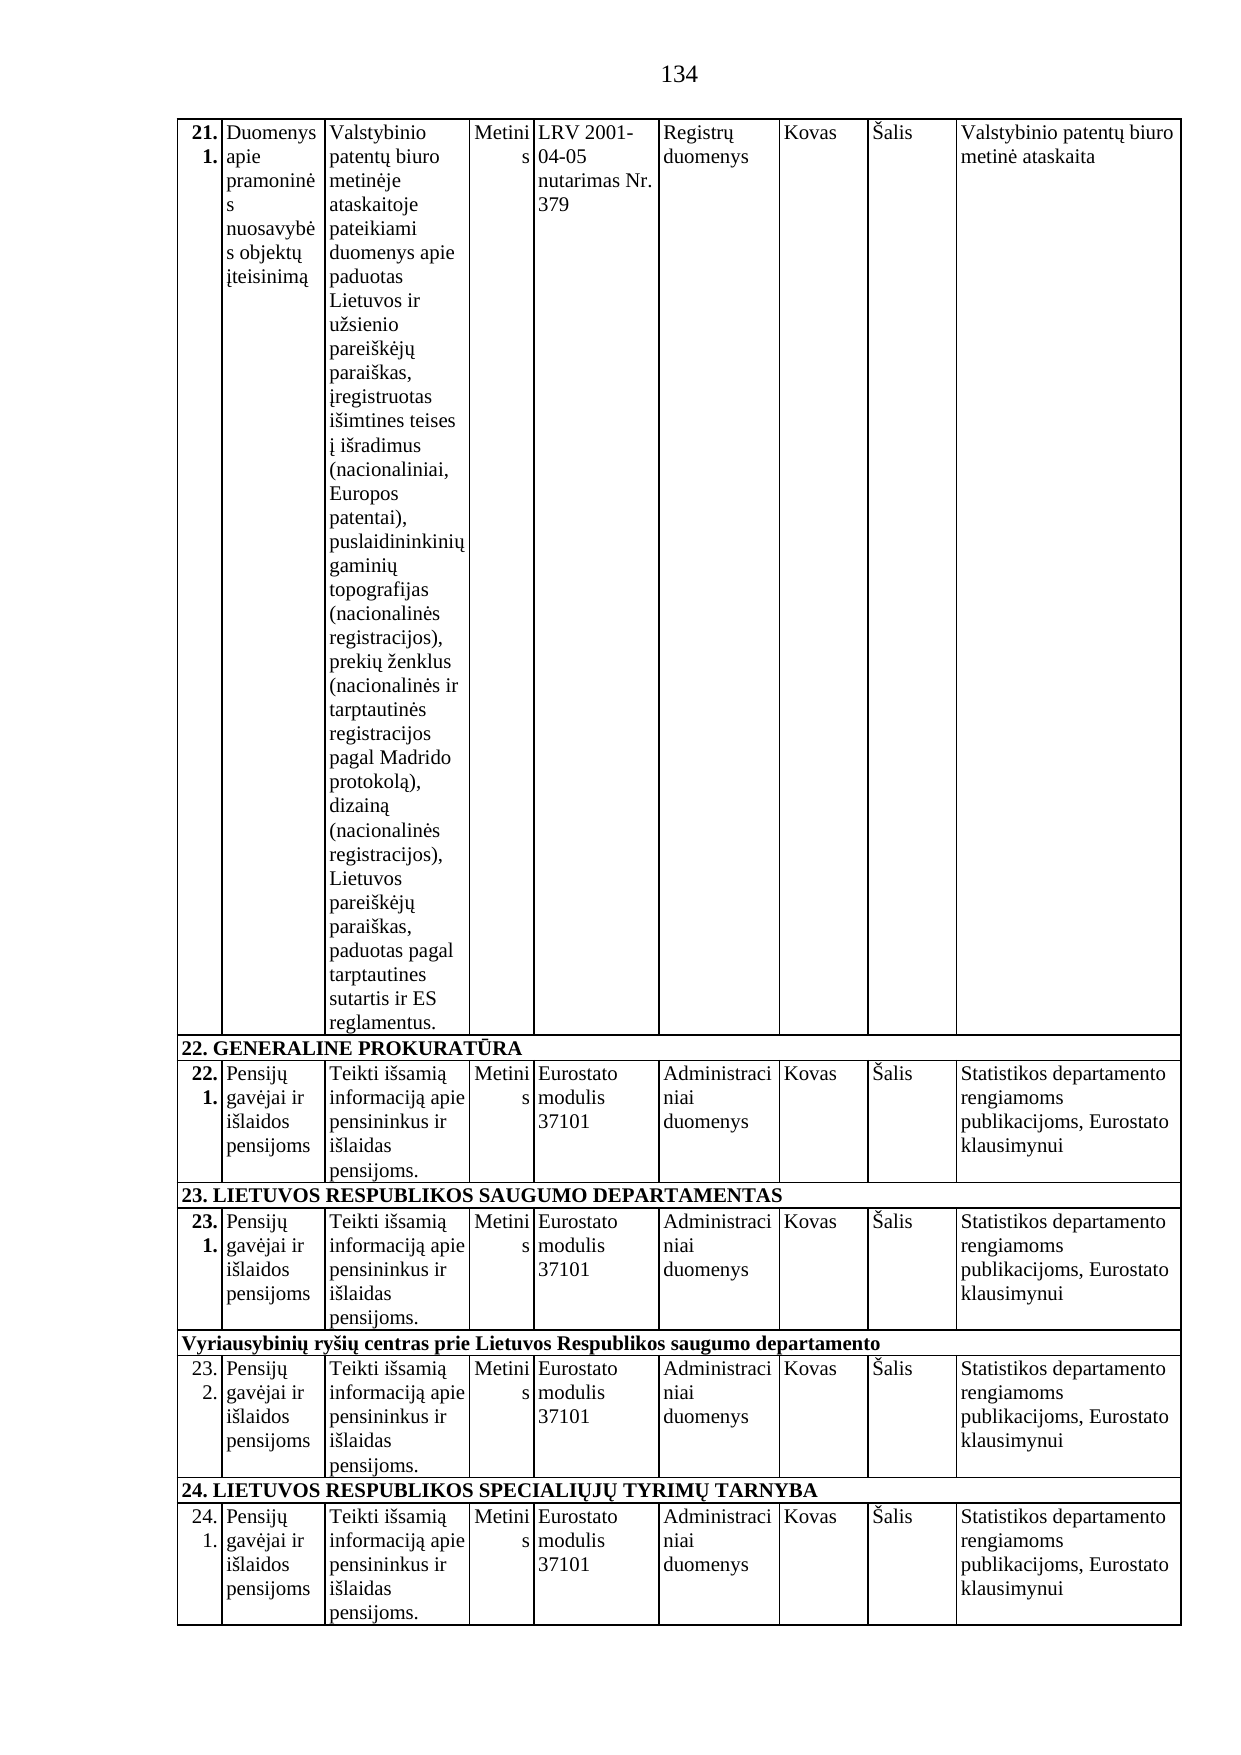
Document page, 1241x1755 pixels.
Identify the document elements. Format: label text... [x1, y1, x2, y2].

table_cell Šalis [869, 1061, 956, 1182]
table_cell Pensijų gavėjai ir išlaidos pensijoms [223, 1061, 324, 1182]
table_cell Metinis [470, 120, 533, 1034]
table_cell Teikti išsamią informaciją apie pensininkus ir išlaidas pensijoms. [326, 1209, 469, 1329]
table_cell Valstybinio patentų biuro metinėje ataskaitoje pateikiami duomenys apie paduotas Lietuvos ir užsienio pareiškėjų paraiškas, įregistruotas išimtines teises į išradimus (nacionaliniai, Europos patentai), puslaidininkinių gaminių topografijas (nacionalinės registracijos), prekių ženklus (nacionalinės ir tarptautinės registracijos pagal Madrido protokolą), dizainą (nacionalinės registracijos), Lietuvos pareiškėjų paraiškas, paduotas pagal tarptautines sutartis ir ES reglamentus. [326, 120, 469, 1034]
table_cell 23.2. [178, 1356, 221, 1477]
table_cell 22. GENERALINE PROKURATŪRA [178, 1036, 1180, 1060]
table_cell Statistikos departamento rengiamoms publikacijoms, Eurostato klausimynui [957, 1356, 1180, 1477]
table_cell 24. LIETUVOS RESPUBLIKOS SPECIALIŲJŲ TYRIMŲ TARNYBA [178, 1478, 1180, 1502]
table_cell Pensijų gavėjai ir išlaidos pensijoms [223, 1356, 324, 1477]
table_cell Teikti išsamią informaciją apie pensininkus ir išlaidas pensijoms. [326, 1061, 469, 1182]
table_cell 21.1. [178, 120, 221, 1034]
table_cell 23.1. [178, 1209, 221, 1329]
table_cell Metinis [470, 1209, 533, 1329]
table_cell 22.1. [178, 1061, 221, 1182]
table_cell Administraciniai duomenys [660, 1356, 779, 1477]
table_cell Eurostato modulis 37101 [535, 1061, 658, 1182]
table_cell Pensijų gavėjai ir išlaidos pensijoms [223, 1504, 324, 1624]
table_cell Metinis [470, 1061, 533, 1182]
table_cell Eurostato modulis 37101 [535, 1209, 658, 1329]
table_cell Šalis [869, 1356, 956, 1477]
table_cell Eurostato modulis 37101 [535, 1504, 658, 1624]
table_cell Pensijų gavėjai ir išlaidos pensijoms [223, 1209, 324, 1329]
table_cell Teikti išsamią informaciją apie pensininkus ir išlaidas pensijoms. [326, 1504, 469, 1624]
table_cell Kovas [780, 1504, 867, 1624]
table_cell Statistikos departamento rengiamoms publikacijoms, Eurostato klausimynui [957, 1061, 1180, 1182]
table_cell Administraciniai duomenys [660, 1061, 779, 1182]
table_cell Eurostato modulis 37101 [535, 1356, 658, 1477]
table_cell Kovas [780, 120, 867, 1034]
table_cell Metinis [470, 1356, 533, 1477]
table_cell Statistikos departamento rengiamoms publikacijoms, Eurostato klausimynui [957, 1209, 1180, 1329]
table_cell Administraciniai duomenys [660, 1504, 779, 1624]
table_cell Metinis [470, 1504, 533, 1624]
table_cell Kovas [780, 1356, 867, 1477]
table_cell Duomenys apie pramoninės nuosavybės objektų įteisinimą [223, 120, 324, 1034]
table_cell Šalis [869, 1209, 956, 1329]
table_cell Valstybinio patentų biuro metinė ataskaita [957, 120, 1180, 1034]
table_cell Vyriausybinių ryšių centras prie Lietuvos Respublikos saugumo departamento [178, 1331, 1180, 1355]
table_cell Teikti išsamią informaciją apie pensininkus ir išlaidas pensijoms. [326, 1356, 469, 1477]
table_cell Kovas [780, 1209, 867, 1329]
table_cell Šalis [869, 1504, 956, 1624]
table_cell Administraciniai duomenys [660, 1209, 779, 1329]
table_cell 23. LIETUVOS RESPUBLIKOS SAUGUMO DEPARTAMENTAS [178, 1183, 1180, 1207]
table_cell LRV 2001-04-05 nutarimas Nr. 379 [535, 120, 658, 1034]
table_cell Kovas [780, 1061, 867, 1182]
table_cell Statistikos departamento rengiamoms publikacijoms, Eurostato klausimynui [957, 1504, 1180, 1624]
table_cell Registrų duomenys [660, 120, 779, 1034]
table_cell 24.1. [178, 1504, 221, 1624]
table_cell Šalis [869, 120, 956, 1034]
